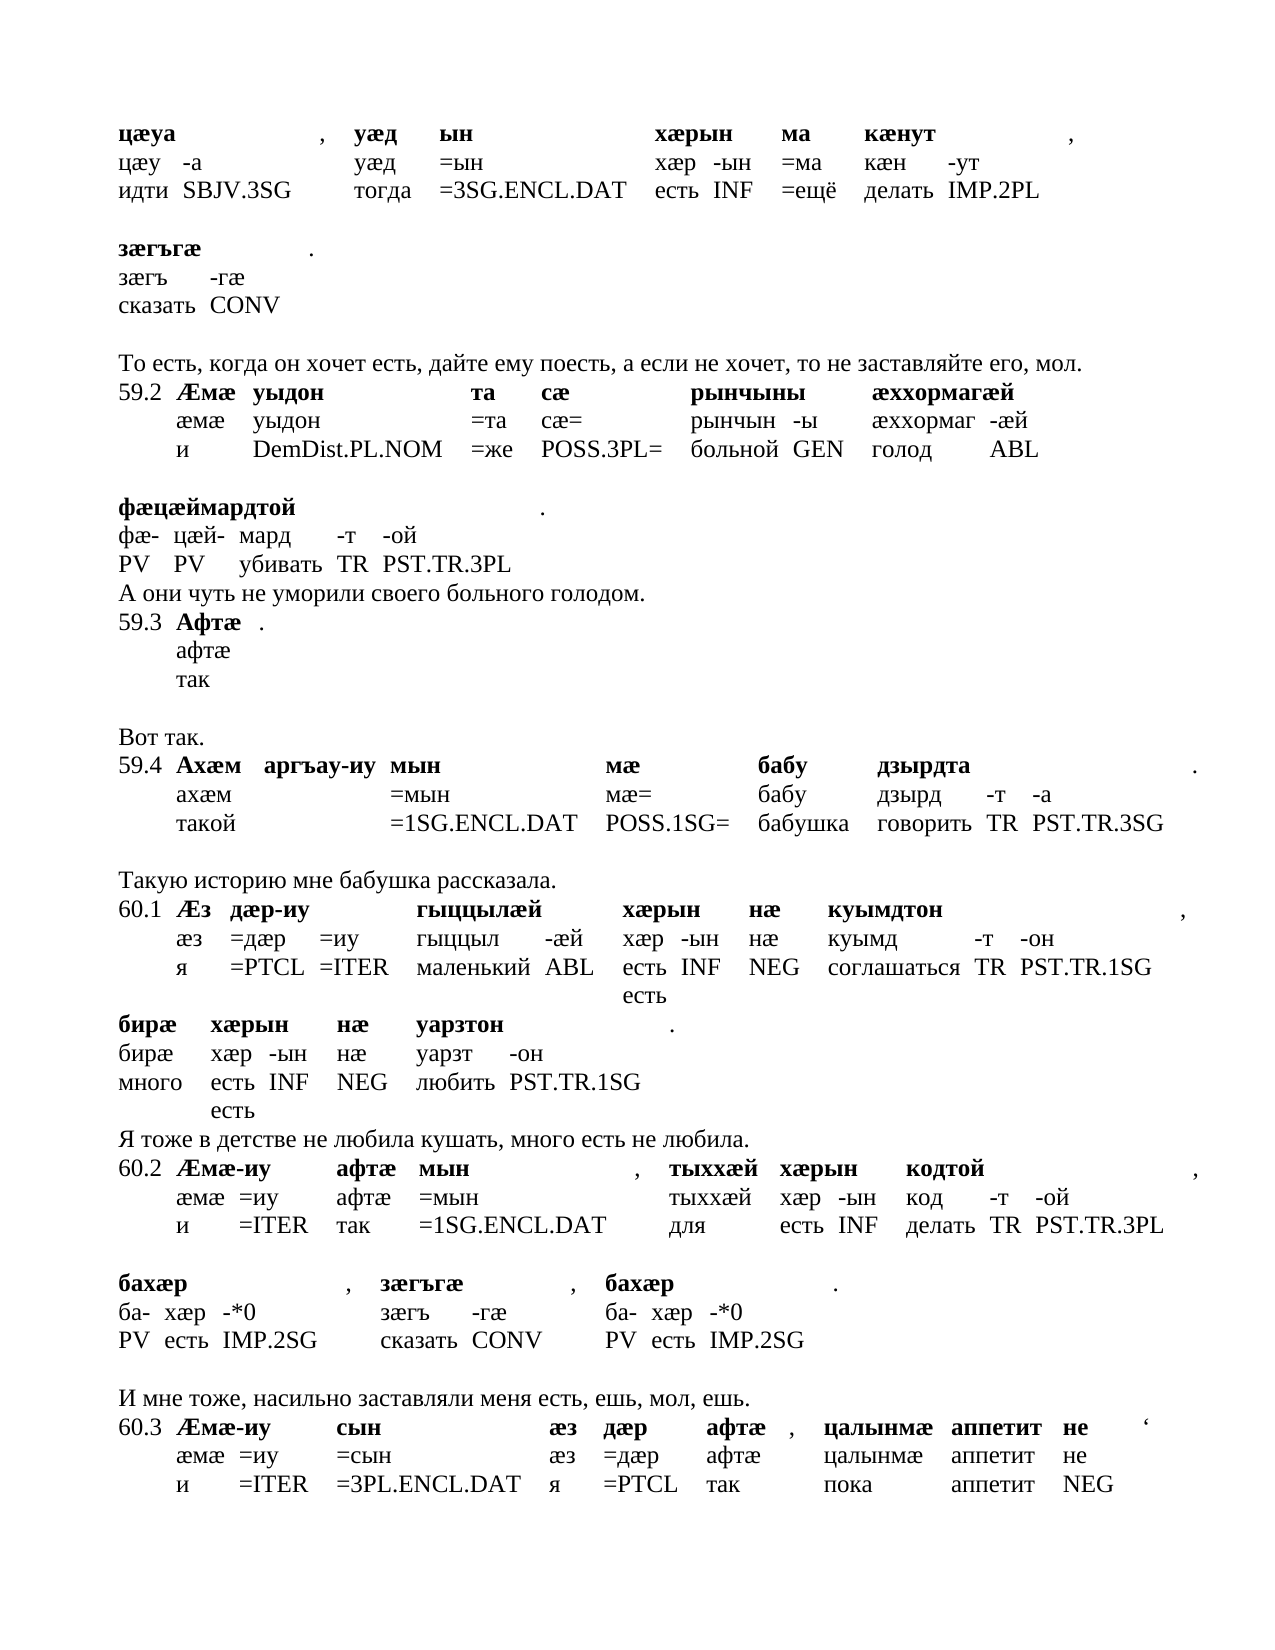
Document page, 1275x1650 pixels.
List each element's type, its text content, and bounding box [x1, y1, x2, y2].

text так [706, 1469, 761, 1498]
text Æмæ-иу [176, 1153, 322, 1182]
text мын [390, 751, 592, 779]
text ABL [989, 434, 1039, 463]
text æз [549, 1441, 576, 1469]
text , [570, 1268, 591, 1297]
text ма [781, 118, 850, 147]
text 60.1 [118, 894, 162, 923]
text фæ- [118, 521, 159, 549]
text сæ [541, 377, 677, 406]
text æз [549, 1412, 589, 1441]
text сæ= [541, 406, 663, 434]
text SBJV.3SG [182, 176, 292, 204]
text больной [690, 434, 779, 463]
text POSS.1SG= [605, 808, 730, 837]
text цæй- [173, 521, 225, 549]
text =3SG.ENCL.DAT [439, 176, 627, 204]
text делать [906, 1211, 976, 1239]
text и [176, 1469, 225, 1498]
text цалынмæ [823, 1441, 923, 1469]
text нæ [748, 894, 814, 923]
text =PTCL [230, 952, 305, 981]
text голод [872, 434, 976, 463]
text NEG [337, 1067, 388, 1096]
text мæ= [605, 779, 730, 808]
text Æмæ-иу [176, 1412, 322, 1441]
text PST.TR.1SG [509, 1067, 641, 1096]
text есть [622, 981, 735, 1009]
text хæр [654, 147, 699, 176]
text аппетит [951, 1412, 1049, 1441]
text гыццылæй [416, 894, 608, 923]
text мард [239, 521, 323, 549]
text IMP.2PL [948, 176, 1040, 204]
text ABL [544, 952, 594, 981]
text , [1068, 118, 1089, 147]
text уыдон [253, 377, 457, 406]
text -он [1020, 923, 1152, 952]
text =дæр [603, 1441, 678, 1469]
text ‘ [1142, 1412, 1163, 1441]
text PV [118, 549, 159, 578]
text дзырдта [877, 751, 1178, 779]
text сказать [380, 1326, 458, 1354]
text так [176, 664, 231, 693]
text =ITER [239, 1211, 308, 1239]
text зæгъгæ [380, 1268, 556, 1297]
text зæгъ [118, 262, 196, 291]
text код [906, 1182, 976, 1211]
text уæд [354, 118, 425, 147]
text -ой [382, 521, 512, 549]
text =сын [336, 1441, 521, 1469]
text =иу [239, 1441, 308, 1469]
text кодтой [906, 1153, 1178, 1182]
text PST.TR.3PL [1035, 1211, 1164, 1239]
text нæ [337, 1038, 388, 1067]
text PST.TR.3SG [1032, 808, 1164, 837]
text , [634, 1153, 655, 1182]
text . [308, 233, 329, 262]
text -т [989, 1182, 1021, 1211]
text хæрын [622, 894, 735, 923]
text Такую историю мне бабушка рассказала. [118, 866, 1249, 894]
text =та [471, 406, 513, 434]
text ахæм [176, 779, 236, 808]
text так [336, 1211, 391, 1239]
text Вот так. [118, 722, 1249, 751]
text GEN [793, 434, 844, 463]
text . [669, 1009, 690, 1038]
text и [176, 434, 225, 463]
text уыдон [253, 406, 443, 434]
text бахæр [605, 1268, 818, 1297]
text уарзт [416, 1038, 495, 1067]
text æз [176, 923, 202, 952]
text соглашаться [828, 952, 960, 981]
text NEG [1063, 1469, 1114, 1498]
text =ма [781, 147, 837, 176]
text æмæ [176, 1182, 225, 1211]
text -æй [989, 406, 1039, 434]
text не [1063, 1441, 1114, 1469]
text æмæ [176, 406, 225, 434]
text DemDist.PL.NOM [253, 434, 443, 463]
text убивать [239, 549, 323, 578]
text =иу [239, 1182, 308, 1211]
text дæр-иу [230, 894, 403, 923]
text бирæ [118, 1038, 183, 1067]
text афтæ [706, 1412, 775, 1441]
text я [176, 952, 202, 981]
text хæр [651, 1297, 696, 1326]
text нæ [748, 923, 800, 952]
text -т [337, 521, 369, 549]
text =3PL.ENCL.DAT [336, 1469, 521, 1498]
text =мын [419, 1182, 607, 1211]
text IMP.2SG [709, 1326, 805, 1354]
text фæцæймардтой [118, 492, 526, 521]
text 59.3 [118, 607, 162, 636]
text -гæ [472, 1297, 543, 1326]
text маленький [416, 952, 531, 981]
text идти [118, 176, 169, 204]
text =ITER [239, 1469, 308, 1498]
text CONV [209, 291, 281, 319]
text 60.3 [118, 1412, 162, 1441]
text аппетит [951, 1469, 1035, 1498]
text 60.2 [118, 1153, 162, 1182]
text есть [779, 1211, 824, 1239]
text рынчын [690, 406, 779, 434]
text INF [838, 1211, 878, 1239]
text -ы [793, 406, 844, 434]
text бабушка [758, 808, 849, 837]
text И мне тоже, насильно заставляли меня есть, ешь, мол, ешь. [118, 1383, 1249, 1412]
text хæрын [210, 1009, 323, 1038]
text есть [654, 176, 699, 204]
text -т [986, 779, 1018, 808]
text . [832, 1268, 853, 1297]
text хæрын [654, 118, 767, 147]
text То есть, когда он хочет есть, дайте ему поесть, а если не хочет, то не заставляйте его, мол. [118, 348, 1249, 377]
text INF [713, 176, 753, 204]
text не [1063, 1412, 1128, 1441]
text INF [681, 952, 721, 981]
text бирæ [118, 1009, 197, 1038]
text А они чуть не уморили своего больного голодом. [118, 578, 1249, 607]
text =ITER [319, 952, 389, 981]
text зæгъ [380, 1297, 458, 1326]
text -ын [838, 1182, 878, 1211]
text =же [471, 434, 513, 463]
text для [669, 1211, 752, 1239]
text . [258, 607, 279, 636]
text рынчыны [690, 377, 858, 406]
text аргъау-иу [263, 751, 376, 779]
text мын [419, 1153, 620, 1182]
text кæн [864, 147, 934, 176]
text =1SG.ENCL.DAT [419, 1211, 607, 1239]
text PST.TR.3PL [382, 549, 512, 578]
text =дæр [230, 923, 305, 952]
text , [789, 1412, 810, 1441]
text -ын [681, 923, 721, 952]
text POSS.3PL= [541, 434, 663, 463]
text -ой [1035, 1182, 1164, 1211]
text есть [622, 952, 667, 981]
text =ещё [781, 176, 837, 204]
text хæр [210, 1038, 255, 1067]
text афтæ [706, 1441, 761, 1469]
text бабу [758, 779, 849, 808]
text и [176, 1211, 225, 1239]
text Афтæ [176, 607, 244, 636]
text PV [173, 549, 225, 578]
text сын [336, 1412, 535, 1441]
text пока [823, 1469, 923, 1498]
text такой [176, 808, 236, 837]
text сказать [118, 291, 196, 319]
text куымд [828, 923, 960, 952]
text хæр [164, 1297, 209, 1326]
text æмæ [176, 1441, 225, 1469]
text есть [651, 1326, 696, 1354]
text PST.TR.1SG [1020, 952, 1152, 981]
text IMP.2SG [222, 1326, 318, 1354]
text тогда [354, 176, 412, 204]
text , [1192, 1153, 1213, 1182]
text нæ [337, 1009, 402, 1038]
text -ын [713, 147, 753, 176]
text TR [989, 1211, 1021, 1239]
text TR [974, 952, 1006, 981]
text гыццыл [416, 923, 531, 952]
text дзырд [877, 779, 972, 808]
text -æй [544, 923, 594, 952]
text мæ [605, 751, 744, 779]
text Я тоже в детстве не любила кушать, много есть не любила. [118, 1124, 1249, 1153]
text ын [439, 118, 641, 147]
text аппетит [951, 1441, 1035, 1469]
text , [1180, 894, 1201, 923]
text хæр [622, 923, 667, 952]
text 59.2 [118, 377, 162, 406]
text PV [118, 1326, 150, 1354]
text цалынмæ [823, 1412, 937, 1441]
text PV [605, 1326, 637, 1354]
text -ут [948, 147, 1040, 176]
text . [539, 492, 560, 521]
text =иу [319, 923, 389, 952]
text NEG [748, 952, 800, 981]
text дæр [603, 1412, 692, 1441]
text -он [509, 1038, 641, 1067]
text ба- [118, 1297, 150, 1326]
text говорить [877, 808, 972, 837]
text -а [182, 147, 292, 176]
text много [118, 1067, 183, 1096]
text -т [974, 923, 1006, 952]
text TR [337, 549, 369, 578]
text тыххæй [669, 1182, 752, 1211]
text хæр [779, 1182, 824, 1211]
text я [549, 1469, 576, 1498]
text . [1192, 751, 1213, 779]
text =PTCL [603, 1469, 678, 1498]
text цæуа [118, 118, 305, 147]
text тыххæй [669, 1153, 766, 1182]
text TR [986, 808, 1018, 837]
text та [471, 377, 527, 406]
text INF [269, 1067, 309, 1096]
text любить [416, 1067, 495, 1096]
text =мын [390, 779, 578, 808]
text -ын [269, 1038, 309, 1067]
text зæгъгæ [118, 233, 294, 262]
text -а [1032, 779, 1164, 808]
text , [319, 118, 340, 147]
text Ахæм [176, 751, 250, 779]
text бабу [758, 751, 863, 779]
text Æз [176, 894, 216, 923]
text æххормаг [872, 406, 976, 434]
text , [345, 1268, 366, 1297]
text делать [864, 176, 934, 204]
text 59.4 [118, 751, 162, 779]
text куымдтон [828, 894, 1166, 923]
text афтæ [176, 636, 231, 664]
text =1SG.ENCL.DAT [390, 808, 578, 837]
text =ын [439, 147, 627, 176]
text есть [164, 1326, 209, 1354]
text есть [210, 1096, 323, 1124]
text -*0 [709, 1297, 805, 1326]
text афтæ [336, 1182, 391, 1211]
text уарзтон [416, 1009, 655, 1038]
text хæрын [779, 1153, 892, 1182]
text бахæр [118, 1268, 332, 1297]
text кæнут [864, 118, 1054, 147]
text -*0 [222, 1297, 318, 1326]
text CONV [472, 1326, 543, 1354]
text афтæ [336, 1153, 405, 1182]
text Æмæ [176, 377, 239, 406]
text æххормагæй [872, 377, 1053, 406]
text уæд [354, 147, 412, 176]
text есть [210, 1067, 255, 1096]
text -гæ [209, 262, 281, 291]
text ба- [605, 1297, 637, 1326]
text цæу [118, 147, 169, 176]
